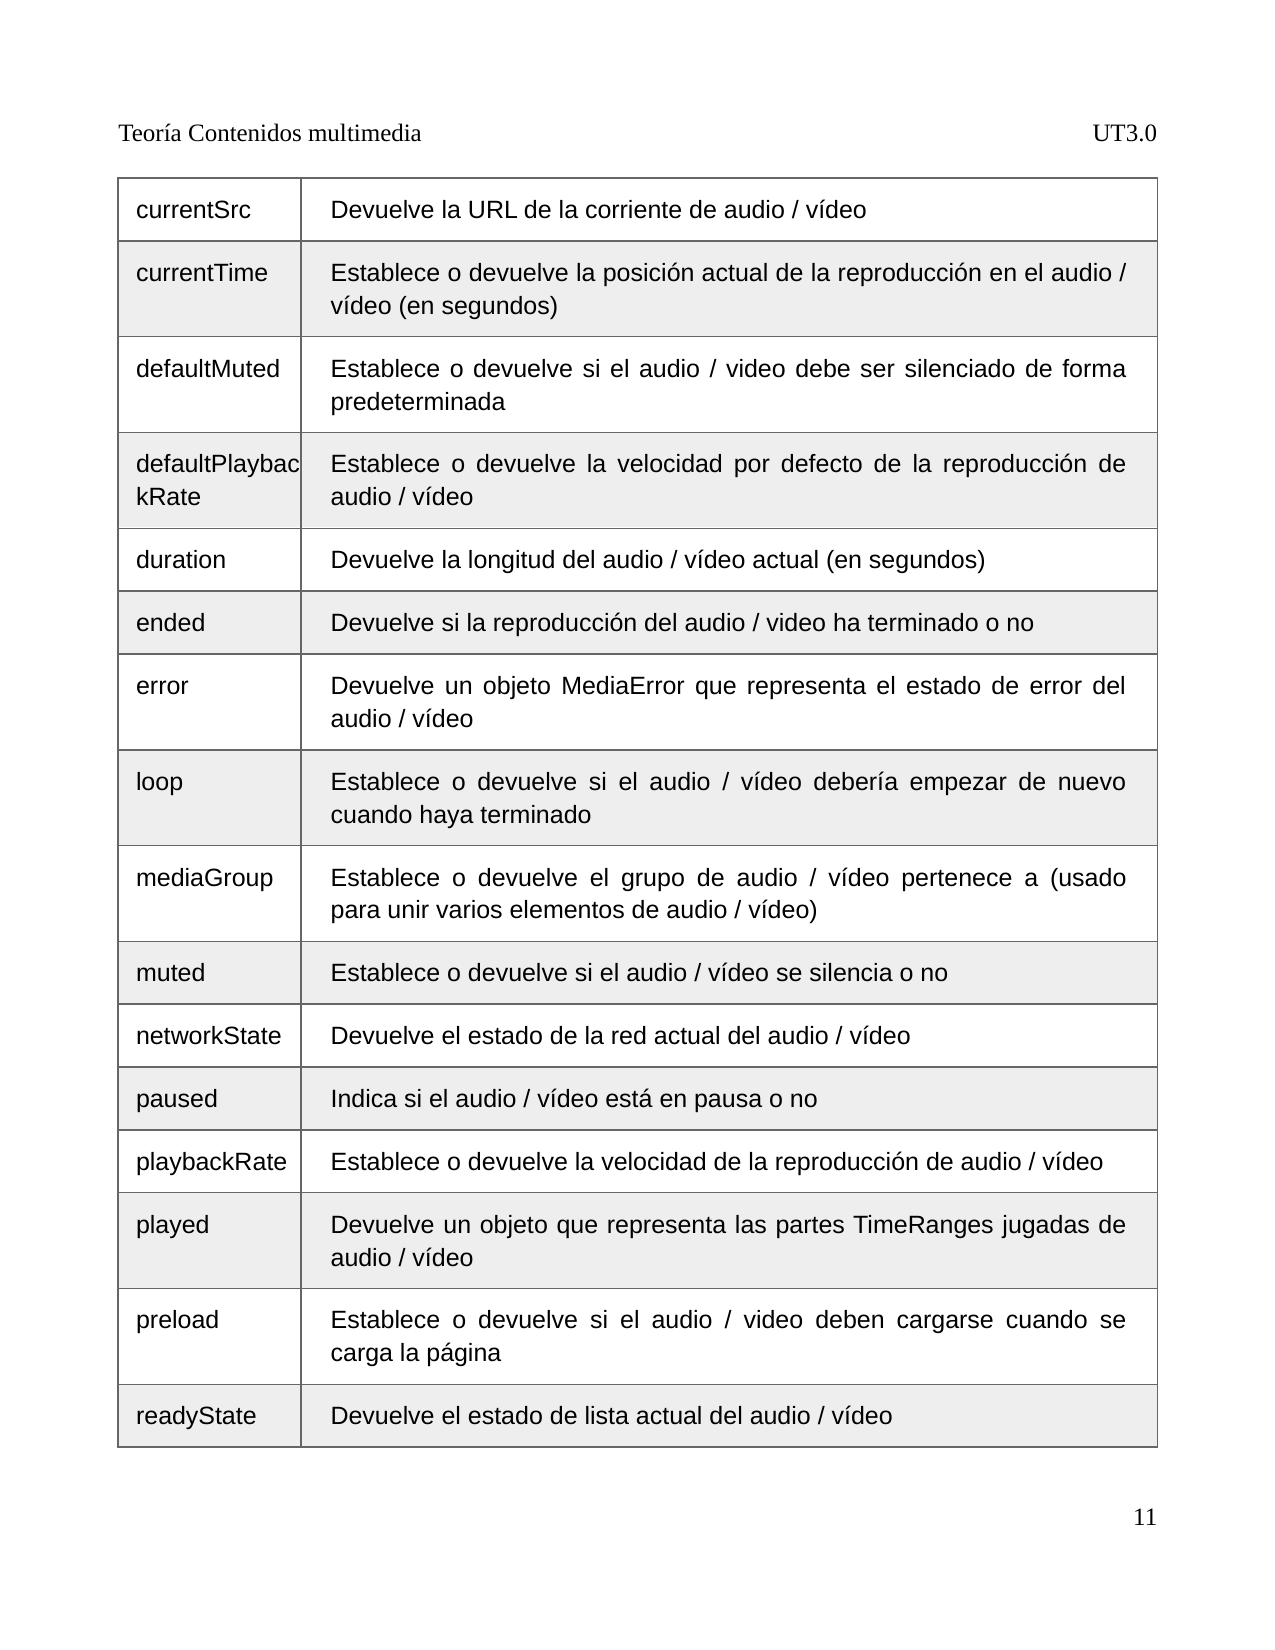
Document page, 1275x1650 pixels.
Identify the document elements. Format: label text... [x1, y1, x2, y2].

table_cell readyState [119, 1385, 300, 1446]
table_cell playbackRate [119, 1131, 300, 1192]
table_cell Establece o devuelve si el audio / video deben cargarse cuando se carga la página [302, 1289, 1157, 1383]
table_cell preload [119, 1289, 300, 1383]
table_cell Establece o devuelve la velocidad de la reproducción de audio / vídeo [302, 1131, 1157, 1192]
table_cell defaultMuted [119, 337, 300, 432]
table_cell Devuelve el estado de lista actual del audio / vídeo [302, 1385, 1157, 1446]
table_cell Establece o devuelve el grupo de audio / vídeo pertenece a (usado para unir varios elementos de audio / vídeo) [302, 846, 1157, 941]
table_cell Establece o devuelve si el audio / vídeo se silencia o no [302, 942, 1157, 1003]
table_cell error [119, 655, 300, 749]
table_cell Establece o devuelve si el audio / vídeo debería empezar de nuevo cuando haya terminado [302, 751, 1157, 845]
table_cell Devuelve la URL de la corriente de audio / vídeo [302, 179, 1157, 240]
table_cell duration [119, 529, 300, 590]
table_cell loop [119, 751, 300, 845]
table_cell Establece o devuelve la posición actual de la reproducción en el audio / vídeo (en segundos) [302, 242, 1157, 336]
table_cell Devuelve el estado de la red actual del audio / vídeo [302, 1005, 1157, 1066]
table_cell mediaGroup [119, 846, 300, 941]
table_cell networkState [119, 1005, 300, 1066]
table_cell defaultPlaybackRate [119, 433, 300, 527]
table_cell ended [119, 592, 300, 653]
table_cell paused [119, 1068, 300, 1129]
table_cell Establece o devuelve si el audio / video debe ser silenciado de forma predeterminada [302, 337, 1157, 432]
table_cell currentTime [119, 242, 300, 336]
table_cell Establece o devuelve la velocidad por defecto de la reproducción de audio / vídeo [302, 433, 1157, 527]
table_cell Indica si el audio / vídeo está en pausa o no [302, 1068, 1157, 1129]
table_cell Devuelve un objeto que representa las partes TimeRanges jugadas de audio / vídeo [302, 1193, 1157, 1288]
table_cell played [119, 1193, 300, 1288]
table_cell muted [119, 942, 300, 1003]
table_cell Devuelve si la reproducción del audio / video ha terminado o no [302, 592, 1157, 653]
table_cell Devuelve la longitud del audio / vídeo actual (en segundos) [302, 529, 1157, 590]
table_cell Devuelve un objeto MediaError que representa el estado de error del audio / vídeo [302, 655, 1157, 749]
table_cell currentSrc [119, 179, 300, 240]
